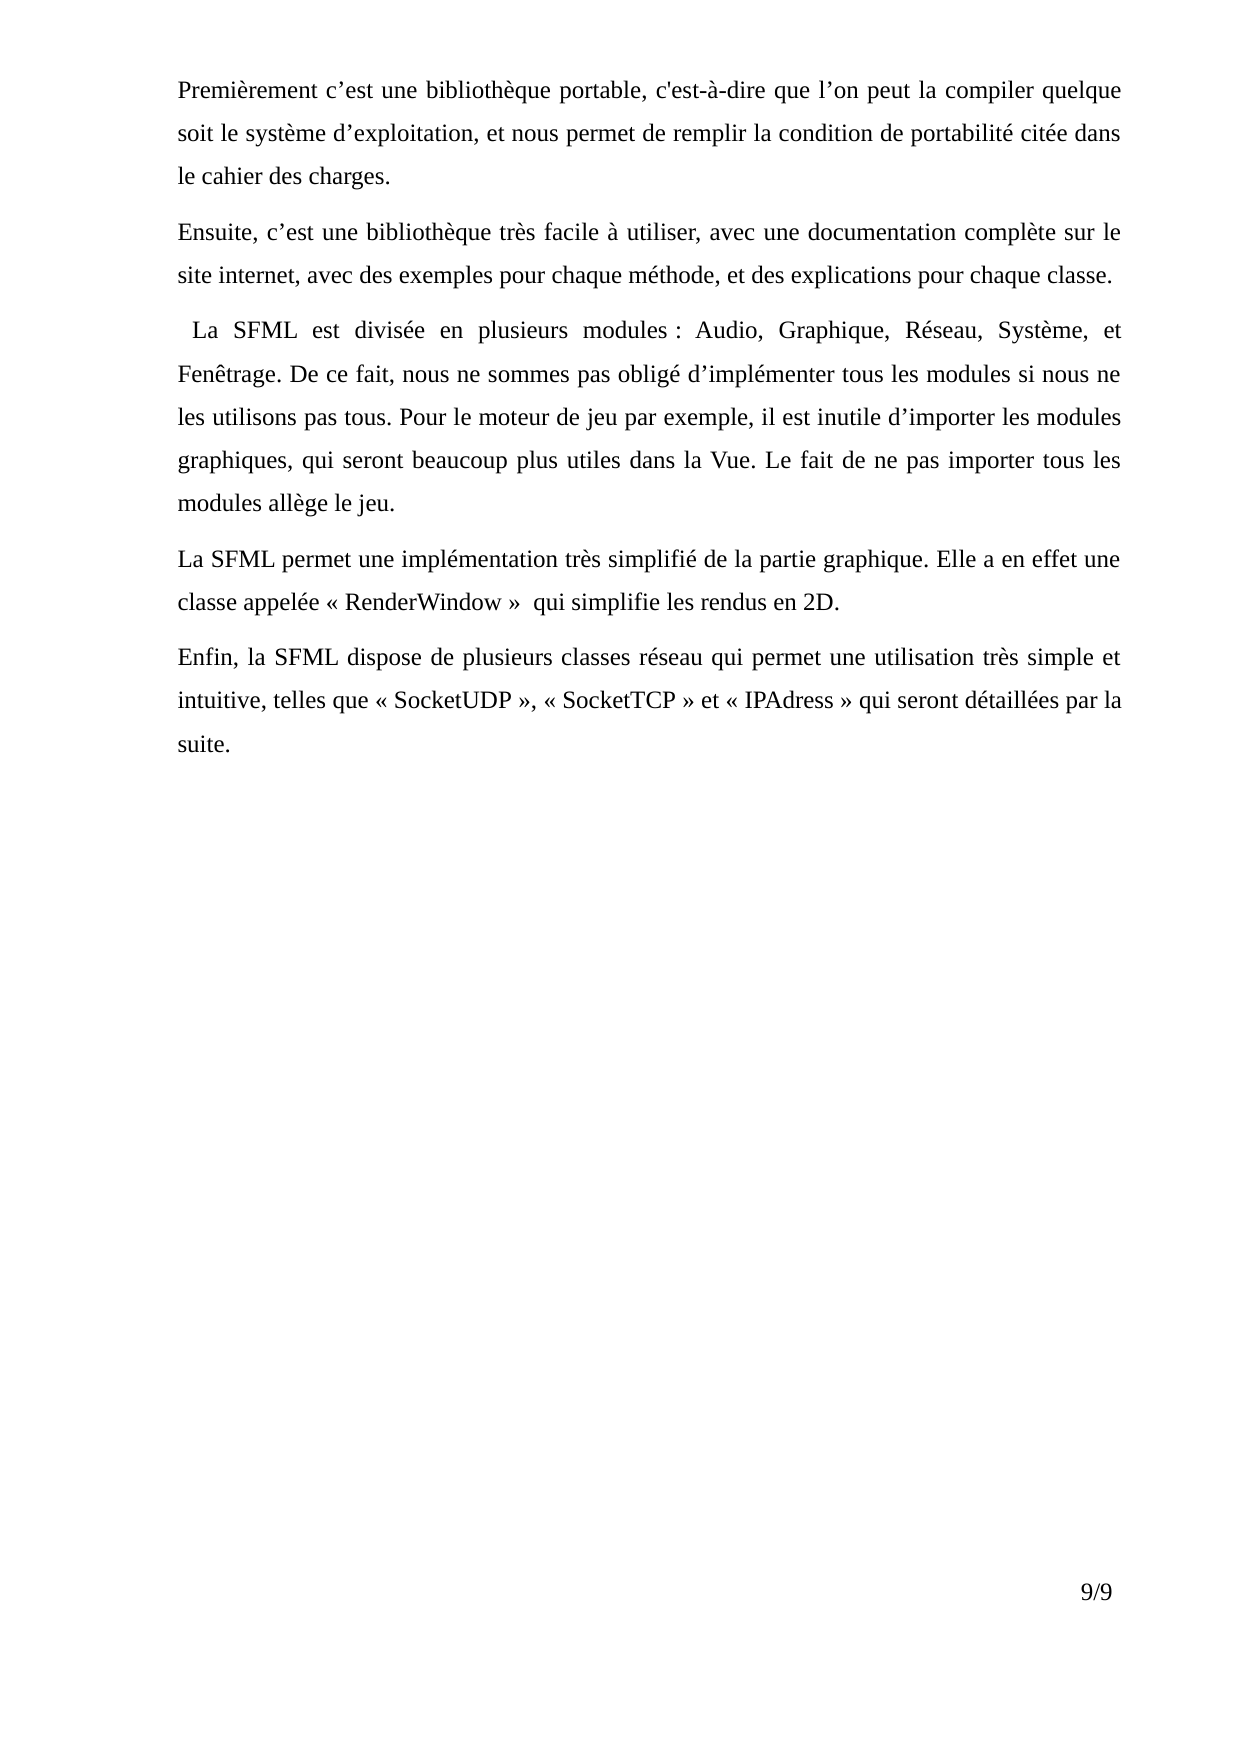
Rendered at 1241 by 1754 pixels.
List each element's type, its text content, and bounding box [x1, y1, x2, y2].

text Ensuite, c’est une bibliothèque très facile à utiliser, avec une documentation complète sur le site internet, avec des exemples pour chaque méthode, et des explications pour chaque classe. [177, 217, 1122, 289]
text La SFML permet une implémentation très simplifié de la partie graphique. Elle a en effet une classe appelée « RenderWindow » qui simplifie les rendus en 2D. [177, 544, 1122, 616]
text La SFML est divisée en plusieurs modules : Audio, Graphique, Réseau, Système, et Fenêtrage. De ce fait, nous ne sommes pas obligé d’implémenter tous les modules si nous ne les utilisons pas tous. Pour le moteur de jeu par exemple, il est inutile d’importer les modules graphiques, qui seront beaucoup plus utiles dans la Vue. Le fait de ne pas importer tous les modules allège le jeu. [177, 316, 1122, 517]
text Enfin, la SFML dispose de plusieurs classes réseau qui permet une utilisation très simple et intuitive, telles que « SocketUDP », « SocketTCP » et « IPAdress » qui seront détaillées par la suite. [177, 642, 1122, 757]
text Premièrement c’est une bibliothèque portable, c'est-à-dire que l’on peut la compiler quelque soit le système d’exploitation, et nous permet de remplir la condition de portabilité citée dans le cahier des charges. [177, 75, 1122, 190]
